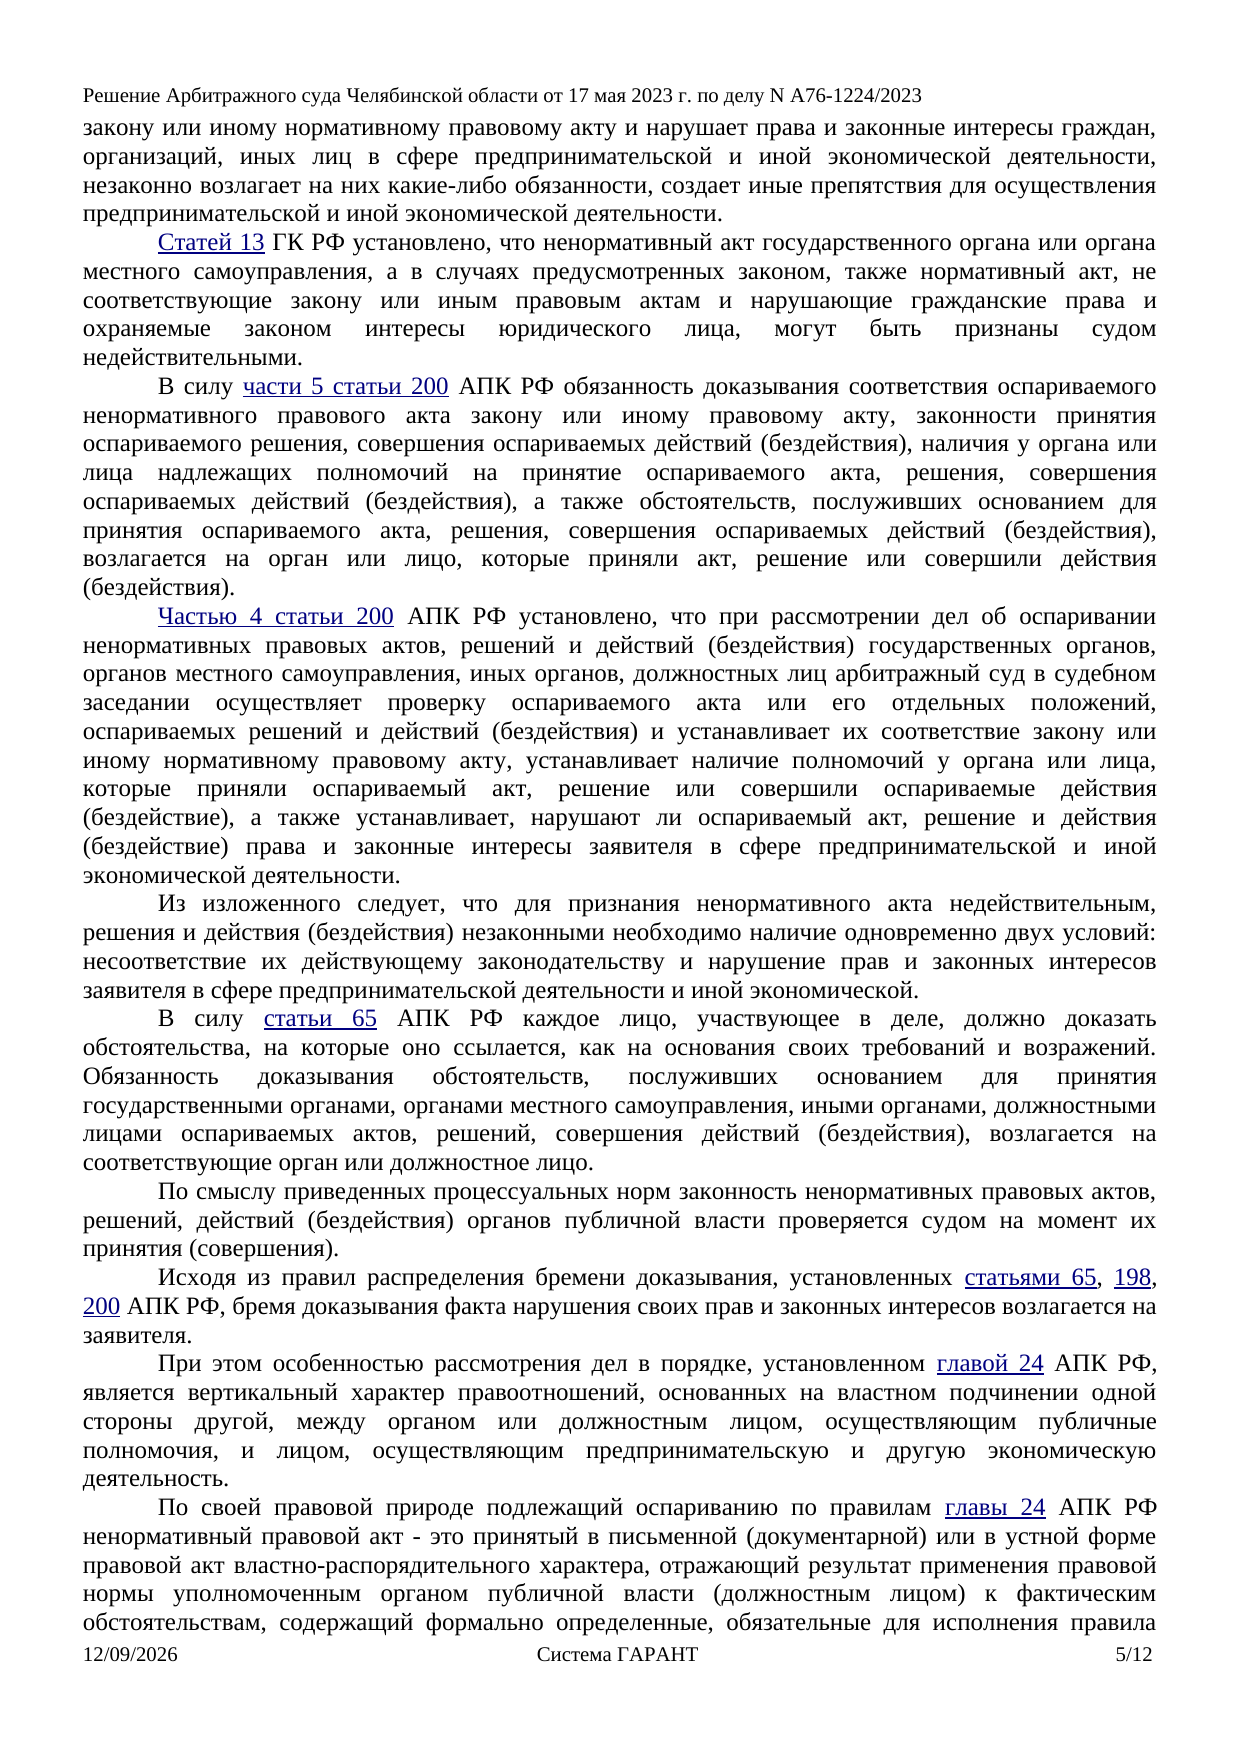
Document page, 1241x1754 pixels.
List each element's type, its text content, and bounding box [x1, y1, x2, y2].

text При этом особенностью рассмотрения дел в порядке, установленном главой 24 АПК РФ, является вертикальный характер правоотношений, основанных на властном подчинении одной стороны другой, между органом или должностным лицом, осуществляющим публичные полномочия, и лицом, осуществляющим предпринимательскую и другую экономическую деятельность. [83, 1348, 1157, 1492]
text Из изложенного следует, что для признания ненормативного акта недействительным, решения и действия (бездействия) незаконными необходимо наличие одновременно двух условий: несоответствие их действующему законодательству и нарушение прав и законных интересов заявителя в сфере предпринимательской деятельности и иной экономической. [83, 888, 1157, 1003]
text Статей 13 ГК РФ установлено, что ненормативный акт государственного органа или органа местного самоуправления, а в случаях предусмотренных законом, также нормативный акт, не соответствующие закону или иным правовым актам и нарушающие гражданские права и охраняемые законом интересы юридического лица, могут быть признаны судом недействительными. [83, 227, 1157, 371]
text В силу части 5 статьи 200 АПК РФ обязанность доказывания соответствия оспариваемого ненормативного правового акта закону или иному правовому акту, законности принятия оспариваемого решения, совершения оспариваемых действий (бездействия), наличия у органа или лица надлежащих полномочий на принятие оспариваемого акта, решения, совершения оспариваемых действий (бездействия), а также обстоятельств, послуживших основанием для принятия оспариваемого акта, решения, совершения оспариваемых действий (бездействия), возлагается на орган или лицо, которые приняли акт, решение или совершили действия (бездействия). [83, 371, 1157, 601]
text закону или иному нормативному правовому акту и нарушает права и законные интересы граждан, организаций, иных лиц в сфере предпринимательской и иной экономической деятельности, незаконно возлагает на них какие-либо обязанности, создает иные препятствия для осуществления предпринимательской и иной экономической деятельности. [83, 112, 1157, 227]
text Исходя из правил распределения бремени доказывания, установленных статьями 65, 198, 200 АПК РФ, бремя доказывания факта нарушения своих прав и законных интересов возлагается на заявителя. [83, 1262, 1157, 1348]
text Частью 4 статьи 200 АПК РФ установлено, что при рассмотрении дел об оспаривании ненормативных правовых актов, решений и действий (бездействия) государственных органов, органов местного самоуправления, иных органов, должностных лиц арбитражный суд в судебном заседании осуществляет проверку оспариваемого акта или его отдельных положений, оспариваемых решений и действий (бездействия) и устанавливает их соответствие закону или иному нормативному правовому акту, устанавливает наличие полномочий у органа или лица, которые приняли оспариваемый акт, решение или совершили оспариваемые действия (бездействие), а также устанавливает, нарушают ли оспариваемый акт, решение и действия (бездействие) права и законные интересы заявителя в сфере предпринимательской и иной экономической деятельности. [83, 601, 1157, 888]
text По смыслу приведенных процессуальных норм законность ненормативных правовых актов, решений, действий (бездействия) органов публичной власти проверяется судом на момент их принятия (совершения). [83, 1176, 1157, 1262]
text По своей правовой природе подлежащий оспариванию по правилам главы 24 АПК РФ ненормативный правовой акт - это принятый в письменной (документарной) или в устной форме правовой акт властно-распорядительного характера, отражающий результат применения правовой нормы уполномоченным органом публичной власти (должностным лицом) к фактическим обстоятельствам, содержащий формально определенные, обязательные для исполнения правила [83, 1492, 1157, 1636]
text В силу статьи 65 АПК РФ каждое лицо, участвующее в деле, должно доказать обстоятельства, на которые оно ссылается, как на основания своих требований и возражений. Обязанность доказывания обстоятельств, послуживших основанием для принятия государственными органами, органами местного самоуправления, иными органами, должностными лицами оспариваемых актов, решений, совершения действий (бездействия), возлагается на соответствующие орган или должностное лицо. [83, 1003, 1157, 1176]
